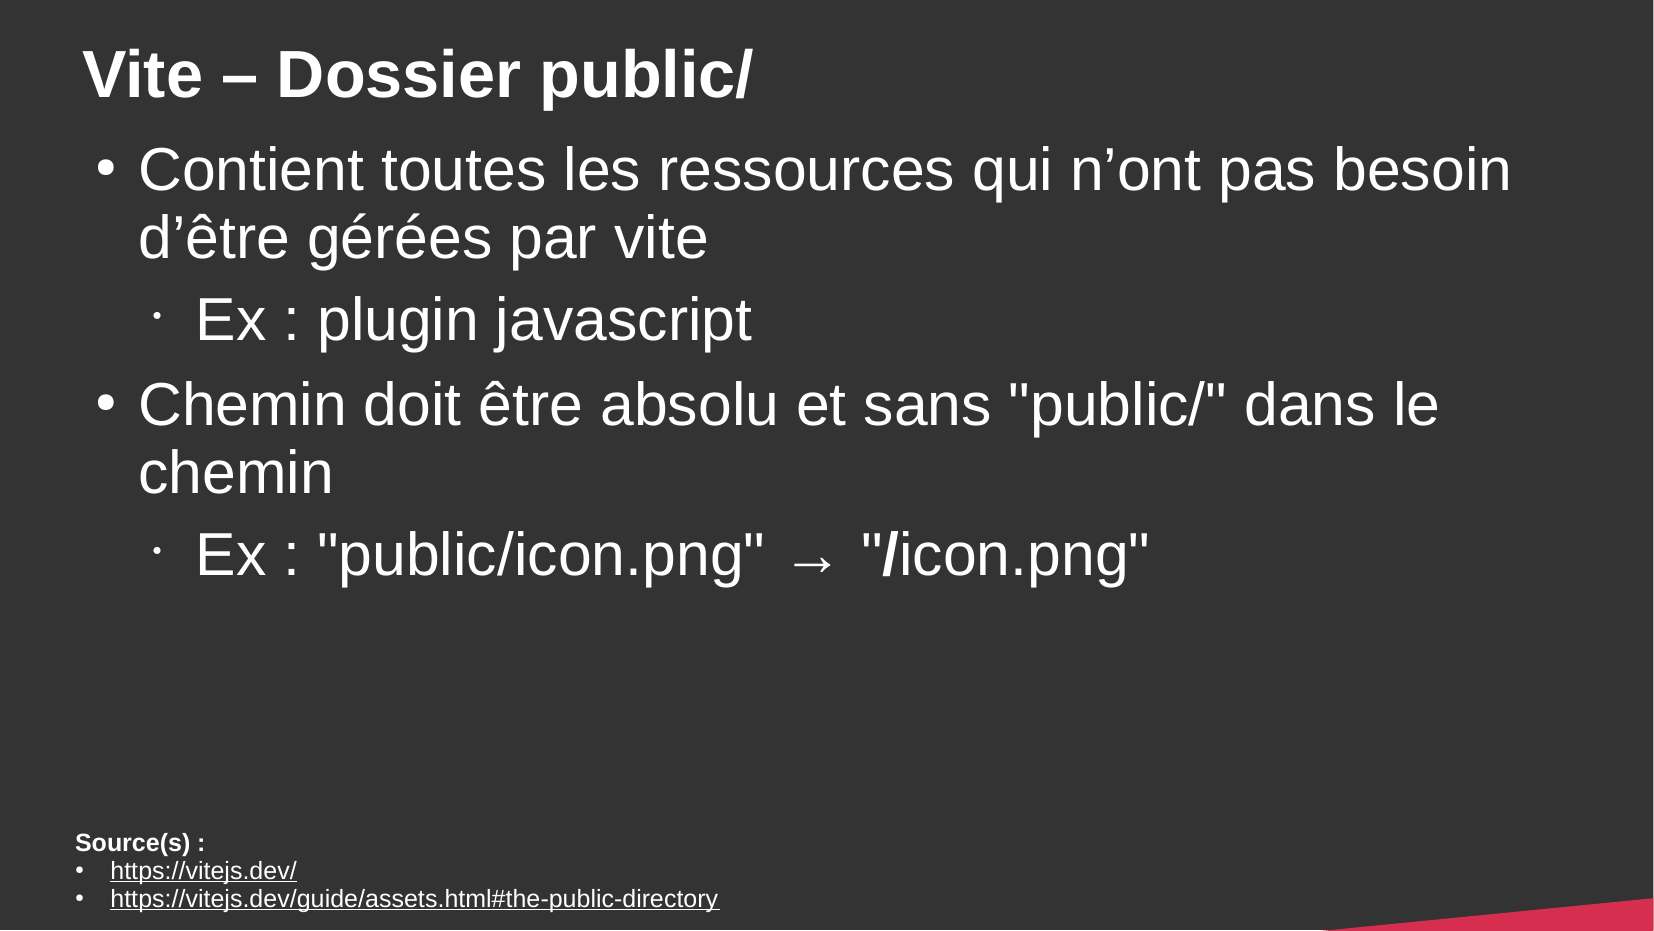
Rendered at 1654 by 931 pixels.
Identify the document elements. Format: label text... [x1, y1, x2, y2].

text_box [1546, 898, 1654, 931]
title Vite – Dossier public/ [82, 37, 1571, 112]
text_box Source(s) : https://vitejs.dev/ https://vitejs.dev/guide/assets.html#the-public-directory [60, 821, 1546, 931]
list Contient toutes les ressources qui n’ont pas besoin d’être gérées par vite Ex : plugin javascript Chemin doit être absolu et sans "public/" dans le chemin Ex : "public/icon.png" → "/icon.png" [80, 135, 1619, 591]
